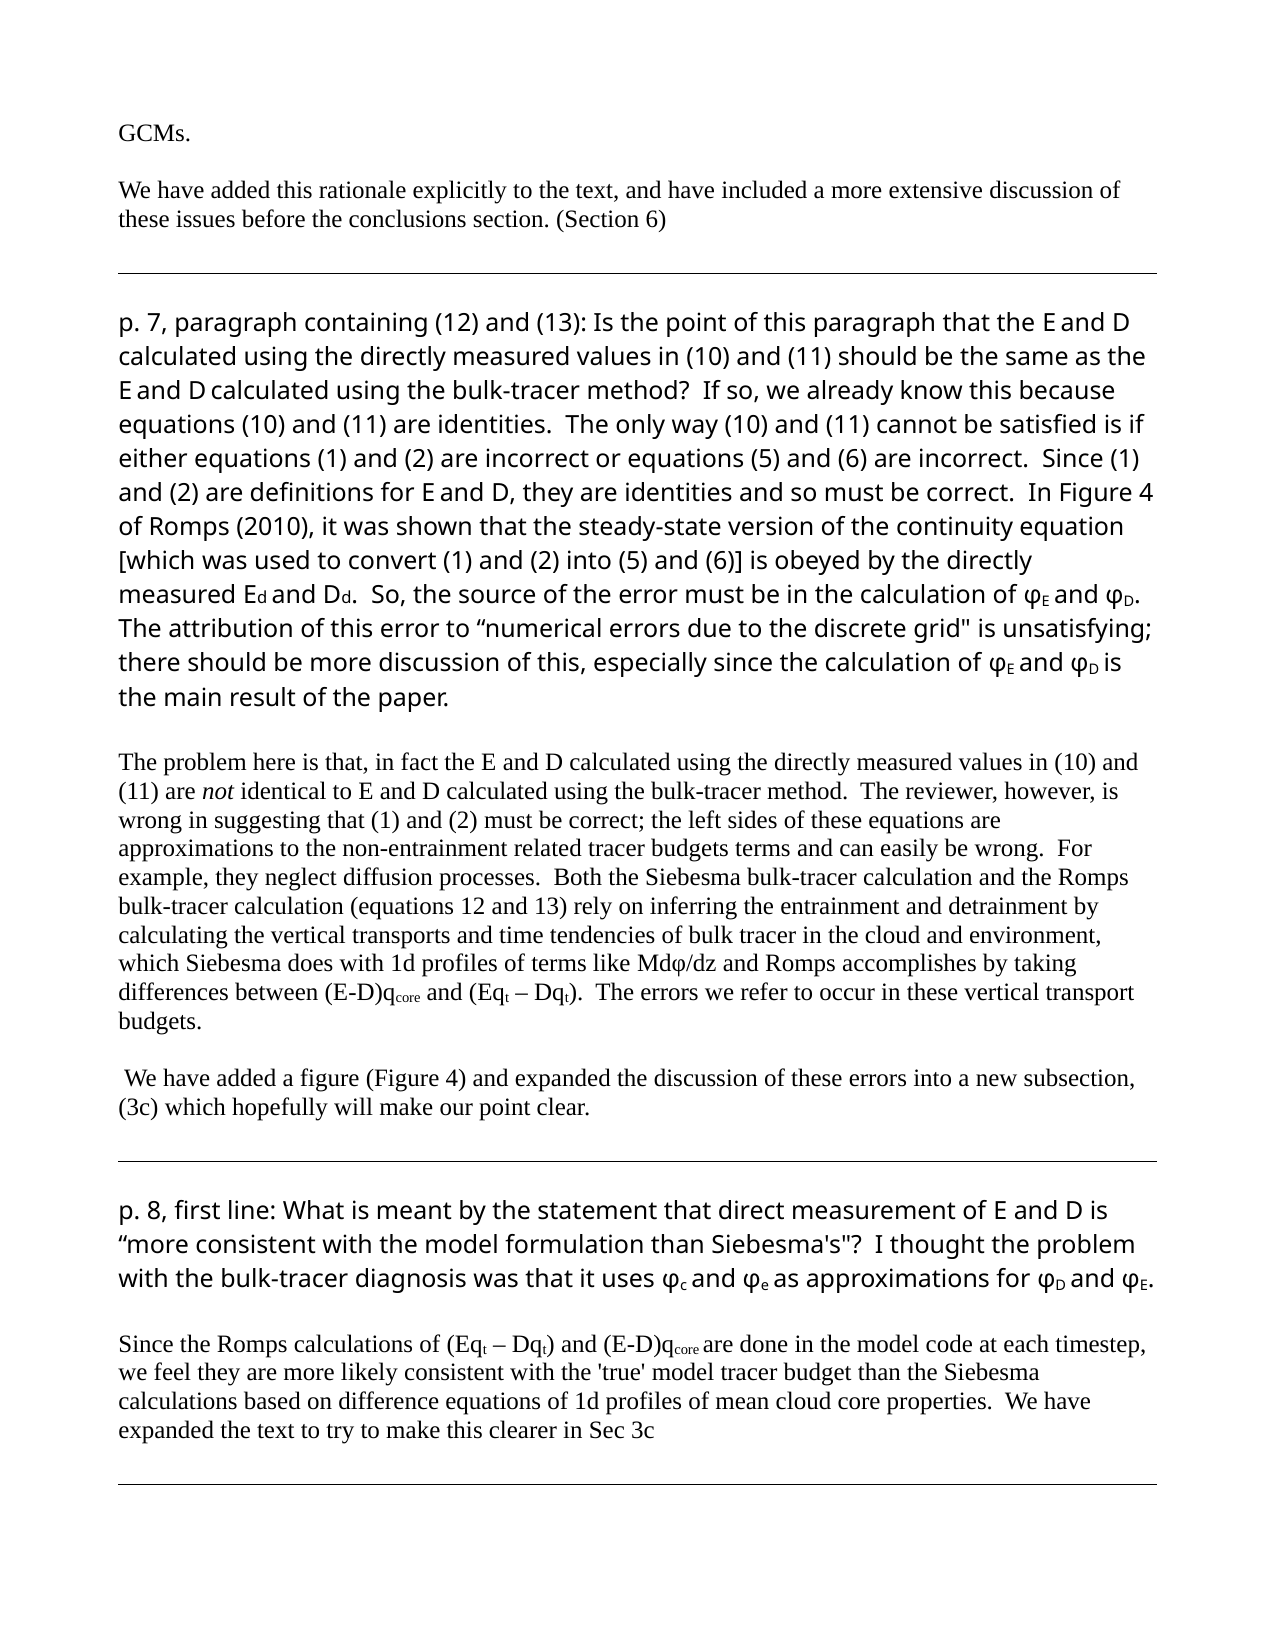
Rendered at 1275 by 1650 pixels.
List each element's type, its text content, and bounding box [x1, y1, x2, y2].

text p. 8, first line: What is meant by the statement that direct measurement of E and D is “more consistent with the model formulation than Siebesma's"? I thought the problem with the bulk-tracer diagnosis was that it uses φc and φe as approximations for φD and φE. [118, 1192, 1157, 1294]
text Since the Romps calculations of (Eqt – Dqt) and (E-D)qcore are done in the model code at each timestep, we feel they are more likely consistent with the 'true' model tracer budget than the Siebesma calculations based on difference equations of 1d profiles of mean cloud core properties. We have expanded the text to try to make this clearer in Sec 3c [118, 1329, 1157, 1444]
text GCMs. [118, 118, 1157, 147]
text The problem here is that, in fact the E and D calculated using the directly measured values in (10) and (11) are not identical to E and D calculated using the bulk-tracer method. The reviewer, however, is wrong in suggesting that (1) and (2) must be correct; the left sides of these equations are approximations to the non-entrainment related tracer budgets terms and can easily be wrong. For example, they neglect diffusion processes. Both the Siebesma bulk-tracer calculation and the Romps bulk-tracer calculation (equations 12 and 13) rely on inferring the entrainment and detrainment by calculating the vertical transports and time tendencies of bulk tracer in the cloud and environment, which Siebesma does with 1d profiles of terms like Mdφ/dz and Romps accomplishes by taking differences between (E-D)qcore and (Eqt – Dqt). The errors we refer to occur in these vertical transport budgets. [118, 747, 1157, 1035]
text p. 7, paragraph containing (12) and (13): Is the point of this paragraph that the E and D calculated using the directly measured values in (10) and (11) should be the same as the E and D calculated using the bulk-tracer method? If so, we already know this because equations (10) and (11) are identities. The only way (10) and (11) cannot be satisfied is if either equations (1) and (2) are incorrect or equations (5) and (6) are incorrect. Since (1) and (2) are definitions for E and D, they are identities and so must be correct. In Figure 4 of Romps (2010), it was shown that the steady-state version of the continuity equation [which was used to convert (1) and (2) into (5) and (6)] is obeyed by the directly measured Ed and Dd. So, the source of the error must be in the calculation of φE and φD. The attribution of this error to “numerical errors due to the discrete grid" is unsatisfying; there should be more discussion of this, especially since the calculation of φE and φD is the main result of the paper. [118, 304, 1157, 713]
text We have added a figure (Figure 4) and expanded the discussion of these errors into a new subsection, (3c) which hopefully will make our point clear. [118, 1063, 1157, 1121]
text We have added this rationale explicitly to the text, and have included a more extensive discussion of these issues before the conclusions section. (Section 6) [118, 176, 1157, 233]
